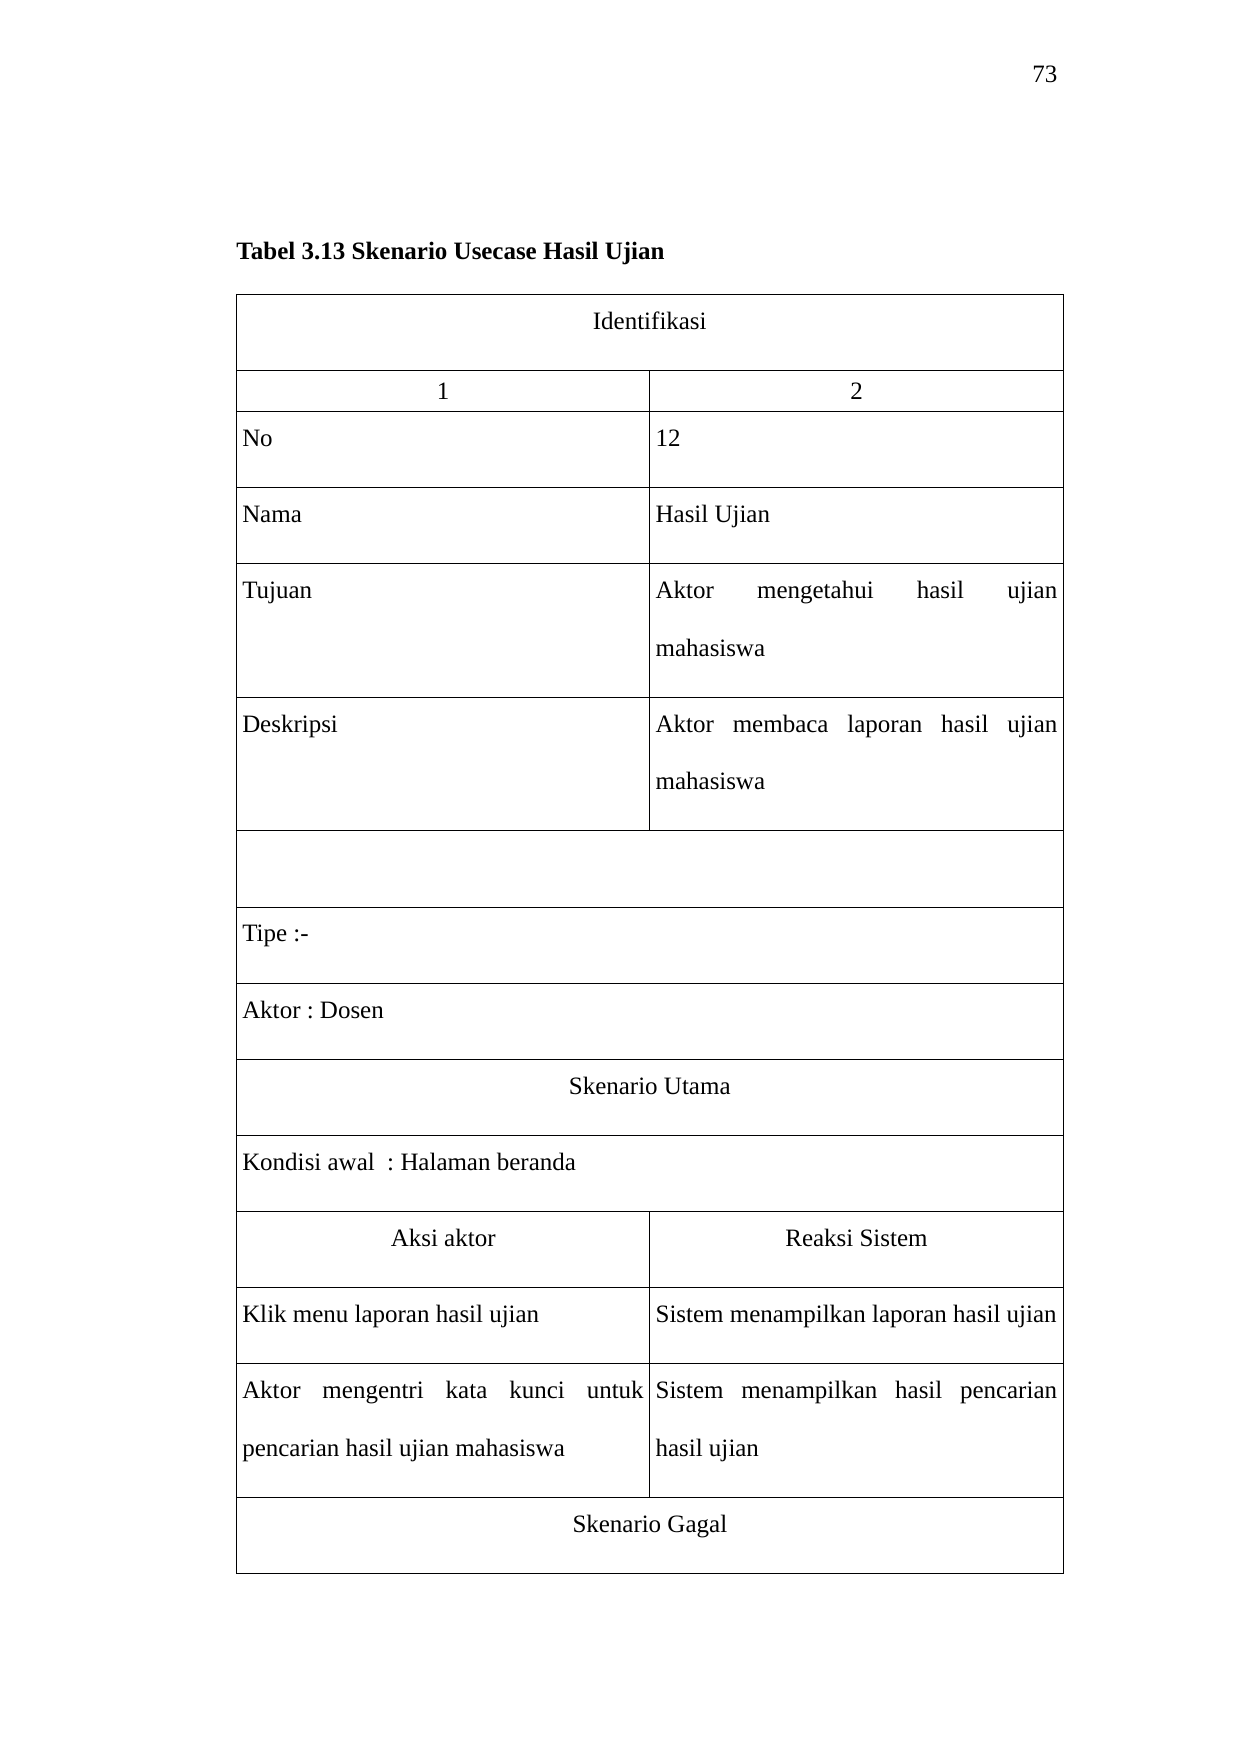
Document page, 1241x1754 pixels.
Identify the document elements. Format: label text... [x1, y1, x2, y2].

table_cell 1 [237, 371, 649, 411]
table_cell Sistem menampilkan hasil pencarian hasil ujian [650, 1364, 1063, 1497]
table_cell Aktor mengetahui hasil ujian mahasiswa [650, 564, 1063, 697]
table_cell No [237, 412, 649, 487]
table_cell Tujuan [237, 564, 649, 697]
table_cell Deskripsi [237, 698, 649, 830]
table_cell Skenario Utama [237, 1060, 1063, 1135]
table_cell 12 [650, 412, 1063, 487]
table_cell Sistem menampilkan laporan hasil ujian [650, 1288, 1063, 1363]
table_cell Kondisi awal : Halaman beranda [237, 1136, 1063, 1211]
table_cell Skenario Gagal [237, 1498, 1063, 1573]
table_cell [237, 831, 1063, 906]
table_cell Reaksi Sistem [650, 1212, 1063, 1287]
table_cell Klik menu laporan hasil ujian [237, 1288, 649, 1363]
text Tabel 3.13 Skenario Usecase Hasil Ujian [236, 236, 1063, 265]
table_cell 2 [650, 371, 1063, 411]
table_cell Hasil Ujian [650, 488, 1063, 563]
table_cell Aksi aktor [237, 1212, 649, 1287]
table_cell Tipe :- [237, 908, 1063, 982]
table_cell Aktor : Dosen [237, 984, 1063, 1059]
table_cell Aktor membaca laporan hasil ujian mahasiswa [650, 698, 1063, 830]
table_cell Nama [237, 488, 649, 563]
table_header Identifikasi [237, 295, 1063, 370]
table_cell Aktor mengentri kata kunci untuk pencarian hasil ujian mahasiswa [237, 1364, 649, 1497]
